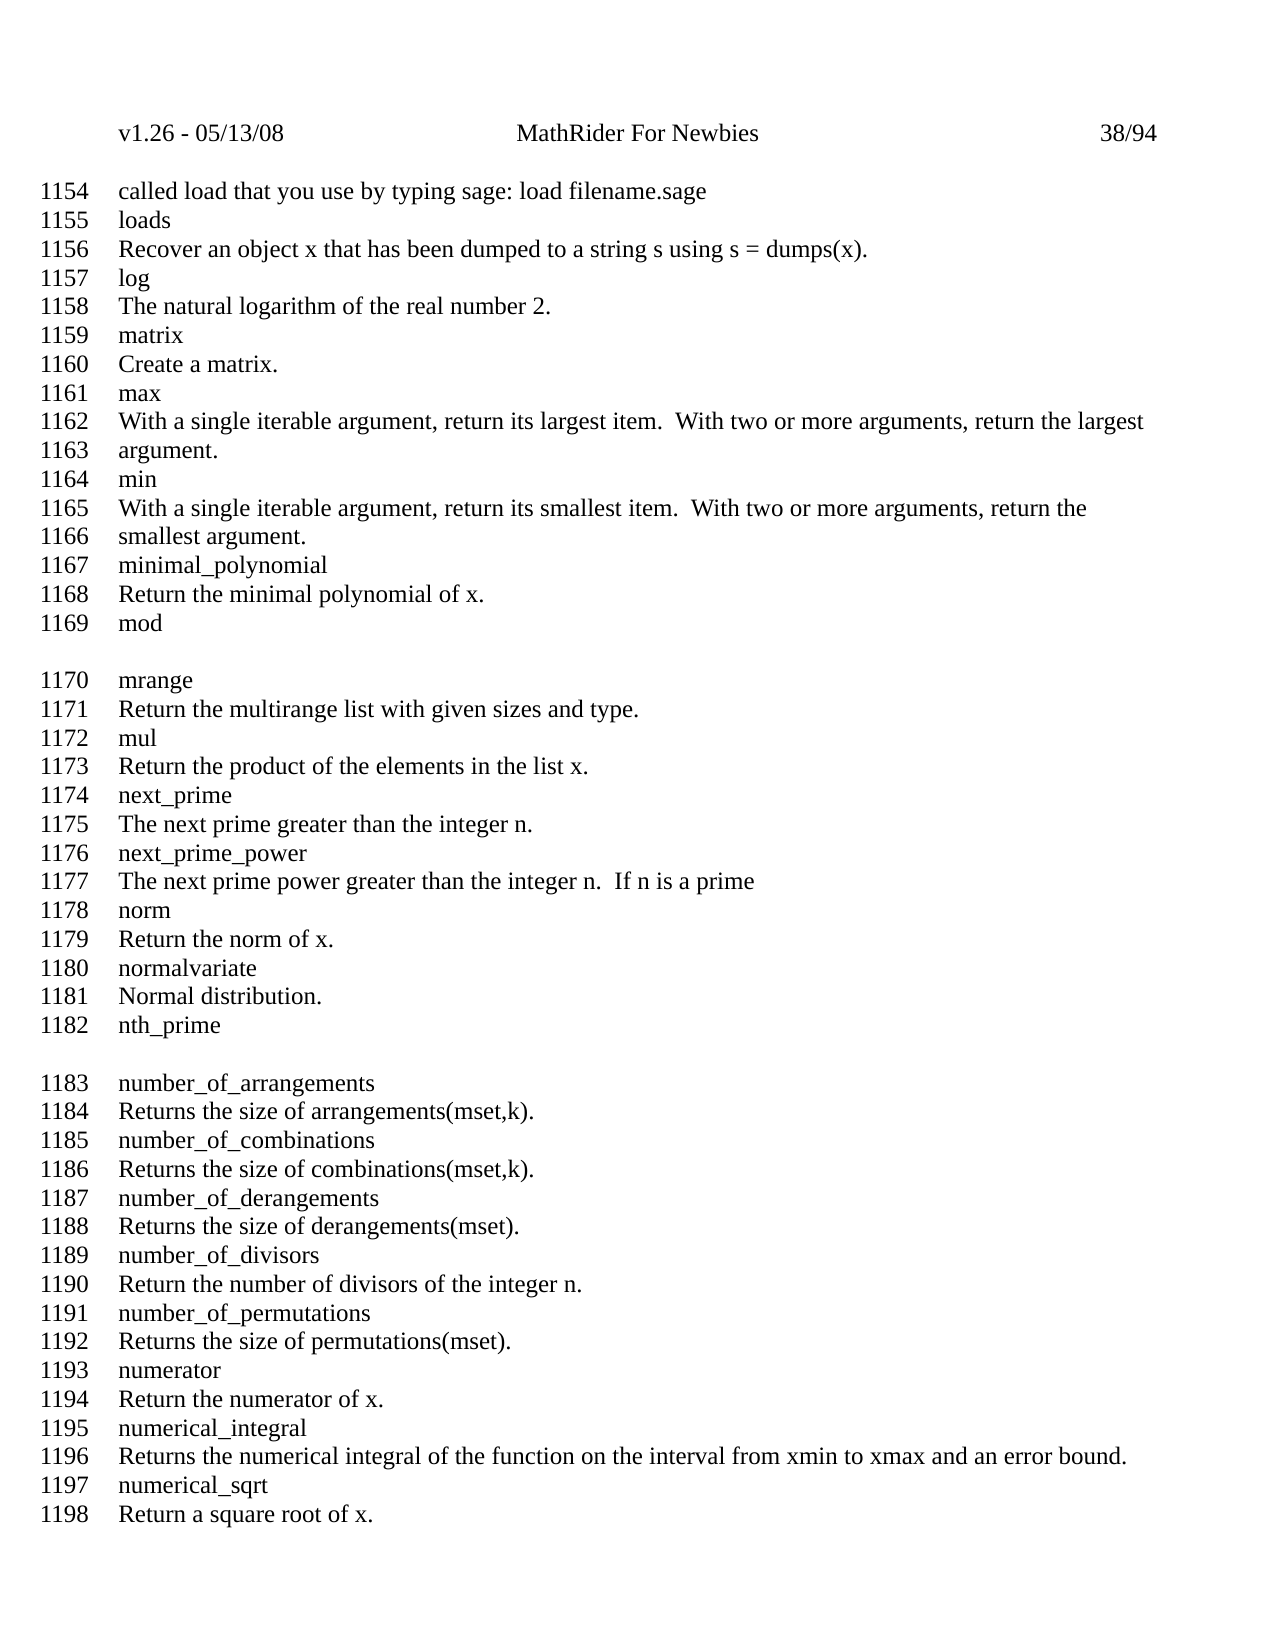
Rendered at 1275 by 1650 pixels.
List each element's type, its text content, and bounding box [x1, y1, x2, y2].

text matrix [118, 320, 1157, 349]
text numerator [118, 1355, 1157, 1384]
text Return a square root of x. [118, 1499, 1157, 1528]
text Returns the size of arrangements(mset,k). [118, 1096, 1157, 1125]
text max [118, 378, 1157, 406]
text number_of_permutations [118, 1298, 1157, 1326]
text called load that you use by typing sage: load filename.sage [118, 176, 1157, 205]
text numerical_sqrt [118, 1470, 1157, 1499]
text Returns the size of permutations(mset). [118, 1326, 1157, 1355]
text With a single iterable argument, return its smallest item. With two or more arguments, return the smallest argument. [118, 493, 1157, 550]
text The next prime power greater than the integer n. If n is a prime [118, 866, 1157, 895]
text Normal distribution. [118, 981, 1157, 1010]
text norm [118, 895, 1157, 924]
text Create a matrix. [118, 349, 1157, 378]
text minimal_polynomial [118, 550, 1157, 579]
text Return the minimal polynomial of x. [118, 579, 1157, 608]
text Recover an object x that has been dumped to a string s using s = dumps(x). [118, 234, 1157, 263]
text log [118, 263, 1157, 291]
text normalvariate [118, 953, 1157, 981]
text Return the product of the elements in the list x. [118, 751, 1157, 780]
text mul [118, 723, 1157, 751]
text min [118, 464, 1157, 493]
text number_of_derangements [118, 1183, 1157, 1211]
text next_prime [118, 780, 1157, 809]
text numerical_integral [118, 1413, 1157, 1441]
text Returns the size of derangements(mset). [118, 1211, 1157, 1240]
text Return the number of divisors of the integer n. [118, 1269, 1157, 1298]
text number_of_combinations [118, 1125, 1157, 1154]
text Return the multirange list with given sizes and type. [118, 694, 1157, 723]
text The natural logarithm of the real number 2. [118, 291, 1157, 320]
text number_of_divisors [118, 1240, 1157, 1269]
text The next prime greater than the integer n. [118, 809, 1157, 838]
text nth_prime [118, 1010, 1157, 1039]
text loads [118, 205, 1157, 234]
text number_of_arrangements [118, 1068, 1157, 1096]
text next_prime_power [118, 838, 1157, 866]
text mod [118, 608, 1157, 636]
text mrange [118, 665, 1157, 694]
text Return the norm of x. [118, 924, 1157, 953]
text Return the numerator of x. [118, 1384, 1157, 1413]
text Returns the numerical integral of the function on the interval from xmin to xmax and an error bound. [118, 1441, 1157, 1470]
text With a single iterable argument, return its largest item. With two or more arguments, return the largest argument. [118, 406, 1157, 464]
text Returns the size of combinations(mset,k). [118, 1154, 1157, 1183]
